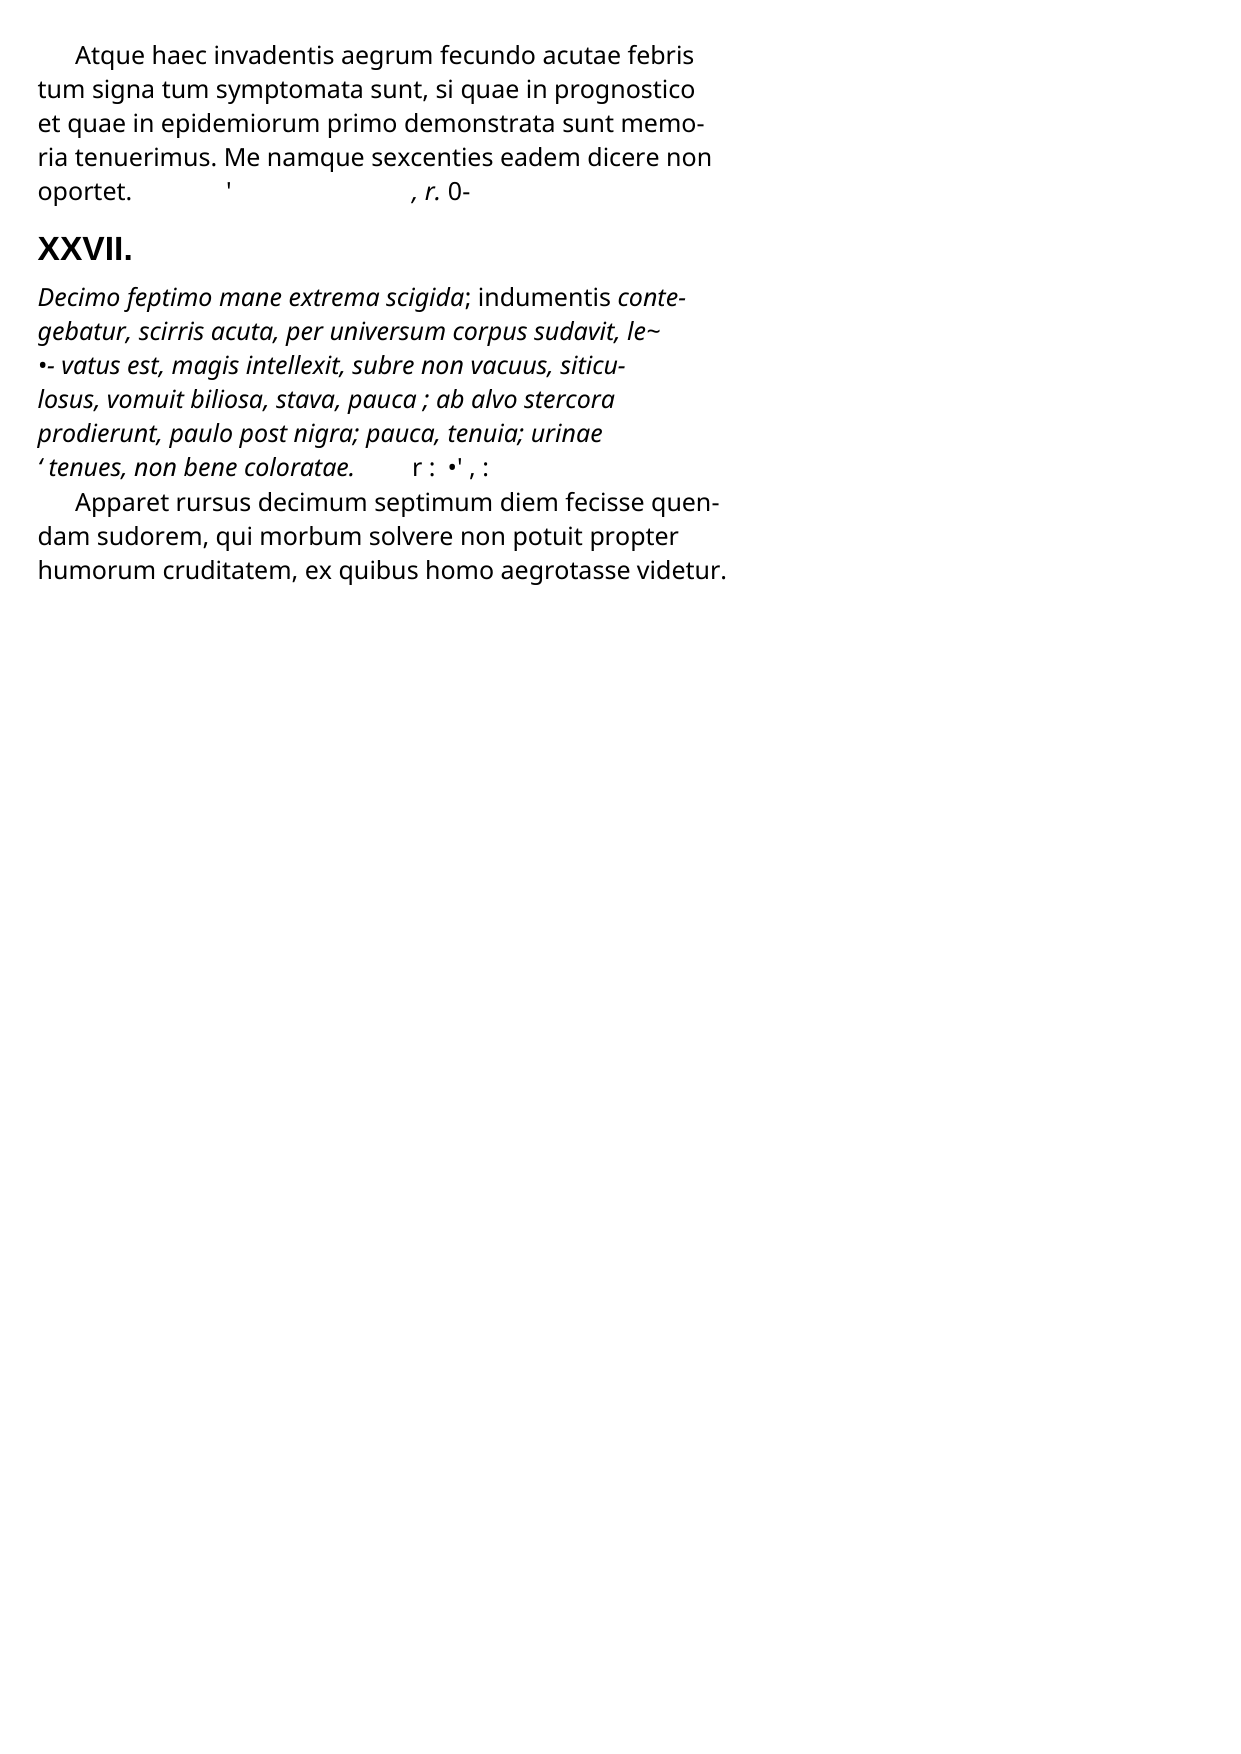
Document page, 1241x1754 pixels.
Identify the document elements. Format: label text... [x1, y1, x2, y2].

subtitle XXVII. [37, 229, 1203, 267]
text Atque haec invadentis aegrum fecundo acutae febris tum signa tum symptomata sunt, si quae in prognostico et quae in epidemiorum primo demonstrata sunt memo- ria tenuerimus. Me namque sexcenties eadem dicere non oportet. ' , r. 0- [37, 37, 1203, 208]
text Decimo feptimo mane extrema scigida; indumentis conte- gebatur, scirris acuta, per universum corpus sudavit, le~ •- vatus est, magis intellexit, subre non vacuus, siticu- losus, vomuit biliosa, stava, pauca ; ab alvo stercora prodierunt, paulo post nigra; pauca, tenuia; urinae ‘ tenues, non bene coloratae. r : •' , : [37, 280, 1203, 484]
text Apparet rursus decimum septimum diem fecisse quen- dam sudorem, qui morbum solvere non potuit propter humorum cruditatem, ex quibus homo aegrotasse videtur. [37, 484, 1203, 586]
